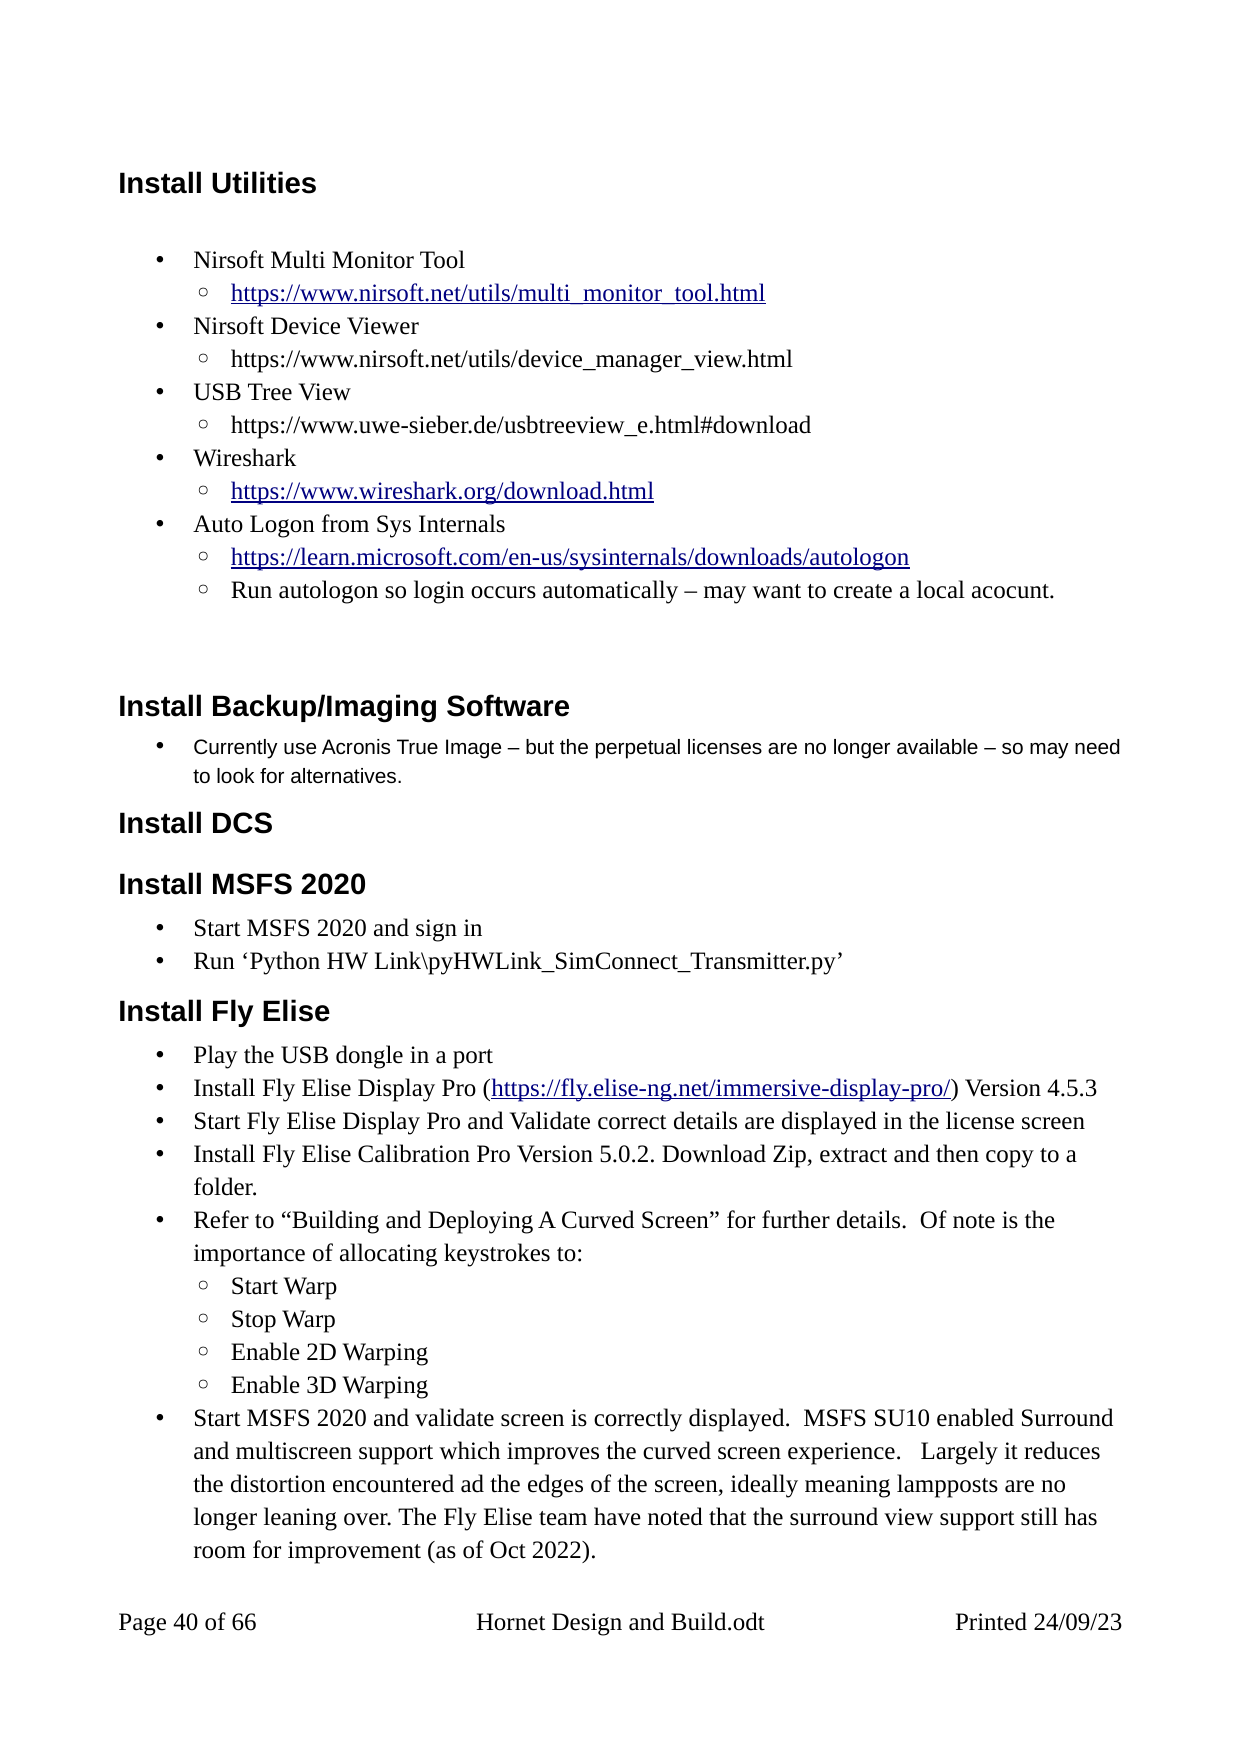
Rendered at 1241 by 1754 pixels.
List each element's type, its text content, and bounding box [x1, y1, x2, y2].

list Auto Logon from Sys Internals [156, 509, 1122, 538]
list Enable 2D Warping [193, 1337, 1122, 1366]
list Install Fly Elise Calibration Pro Version 5.0.2. Download Zip, extract and then copy to a folder. [156, 1139, 1122, 1201]
list Play the USB dongle in a port [156, 1040, 1122, 1068]
list Run ‘Python HW Link\pyHWLink_SimConnect_Transmitter.py’ [156, 946, 1122, 974]
list Start Fly Elise Display Pro and Validate correct details are displayed in the license screen [156, 1106, 1122, 1134]
subtitle Install Backup/Imaging Software [118, 689, 1122, 723]
list Nirsoft Device Viewer [156, 311, 1122, 340]
list https://www.wireshark.org/download.html [193, 476, 1122, 505]
list Currently use Acronis True Image – but the perpetual licenses are no longer available – so may need to look for alternatives. [156, 735, 1122, 788]
subtitle Install Utilities [118, 166, 1122, 199]
list Install Fly Elise Display Pro (https://fly.elise-ng.net/immersive-display-pro/) Version 4.5.3 [156, 1073, 1122, 1101]
list https://learn.microsoft.com/en-us/sysinternals/downloads/autologon [193, 542, 1122, 571]
list Start MSFS 2020 and sign in [156, 913, 1122, 942]
subtitle Install DCS [118, 806, 1122, 839]
list Run autologon so login occurs automatically – may want to create a local acocunt. [193, 575, 1122, 604]
list Start Warp [193, 1271, 1122, 1299]
list USB Tree View [156, 377, 1122, 406]
list https://www.nirsoft.net/utils/multi_monitor_tool.html [193, 278, 1122, 307]
subtitle Install MSFS 2020 [118, 867, 1122, 900]
subtitle Install Fly Elise [118, 993, 1122, 1027]
list https://www.uwe-sieber.de/usbtreeview_e.html#download [193, 410, 1122, 439]
list Start MSFS 2020 and validate screen is correctly displayed. MSFS SU10 enabled Surround and multiscreen support which improves the curved screen experience. Largely it reduces the distortion encountered ad the edges of the screen, ideally meaning lampposts are no longer leaning over. The Fly Elise team have noted that the surround view support still has room for improvement (as of Oct 2022). [156, 1403, 1122, 1564]
list Refer to “Building and Deploying A Curved Screen” for further details. Of note is the importance of allocating keystrokes to: [156, 1205, 1122, 1267]
list Nirsoft Multi Monitor Tool [156, 245, 1122, 274]
list https://www.nirsoft.net/utils/device_manager_view.html [193, 344, 1122, 373]
list Enable 3D Warping [193, 1370, 1122, 1399]
list Wireshark [156, 443, 1122, 472]
list Stop Warp [193, 1304, 1122, 1333]
